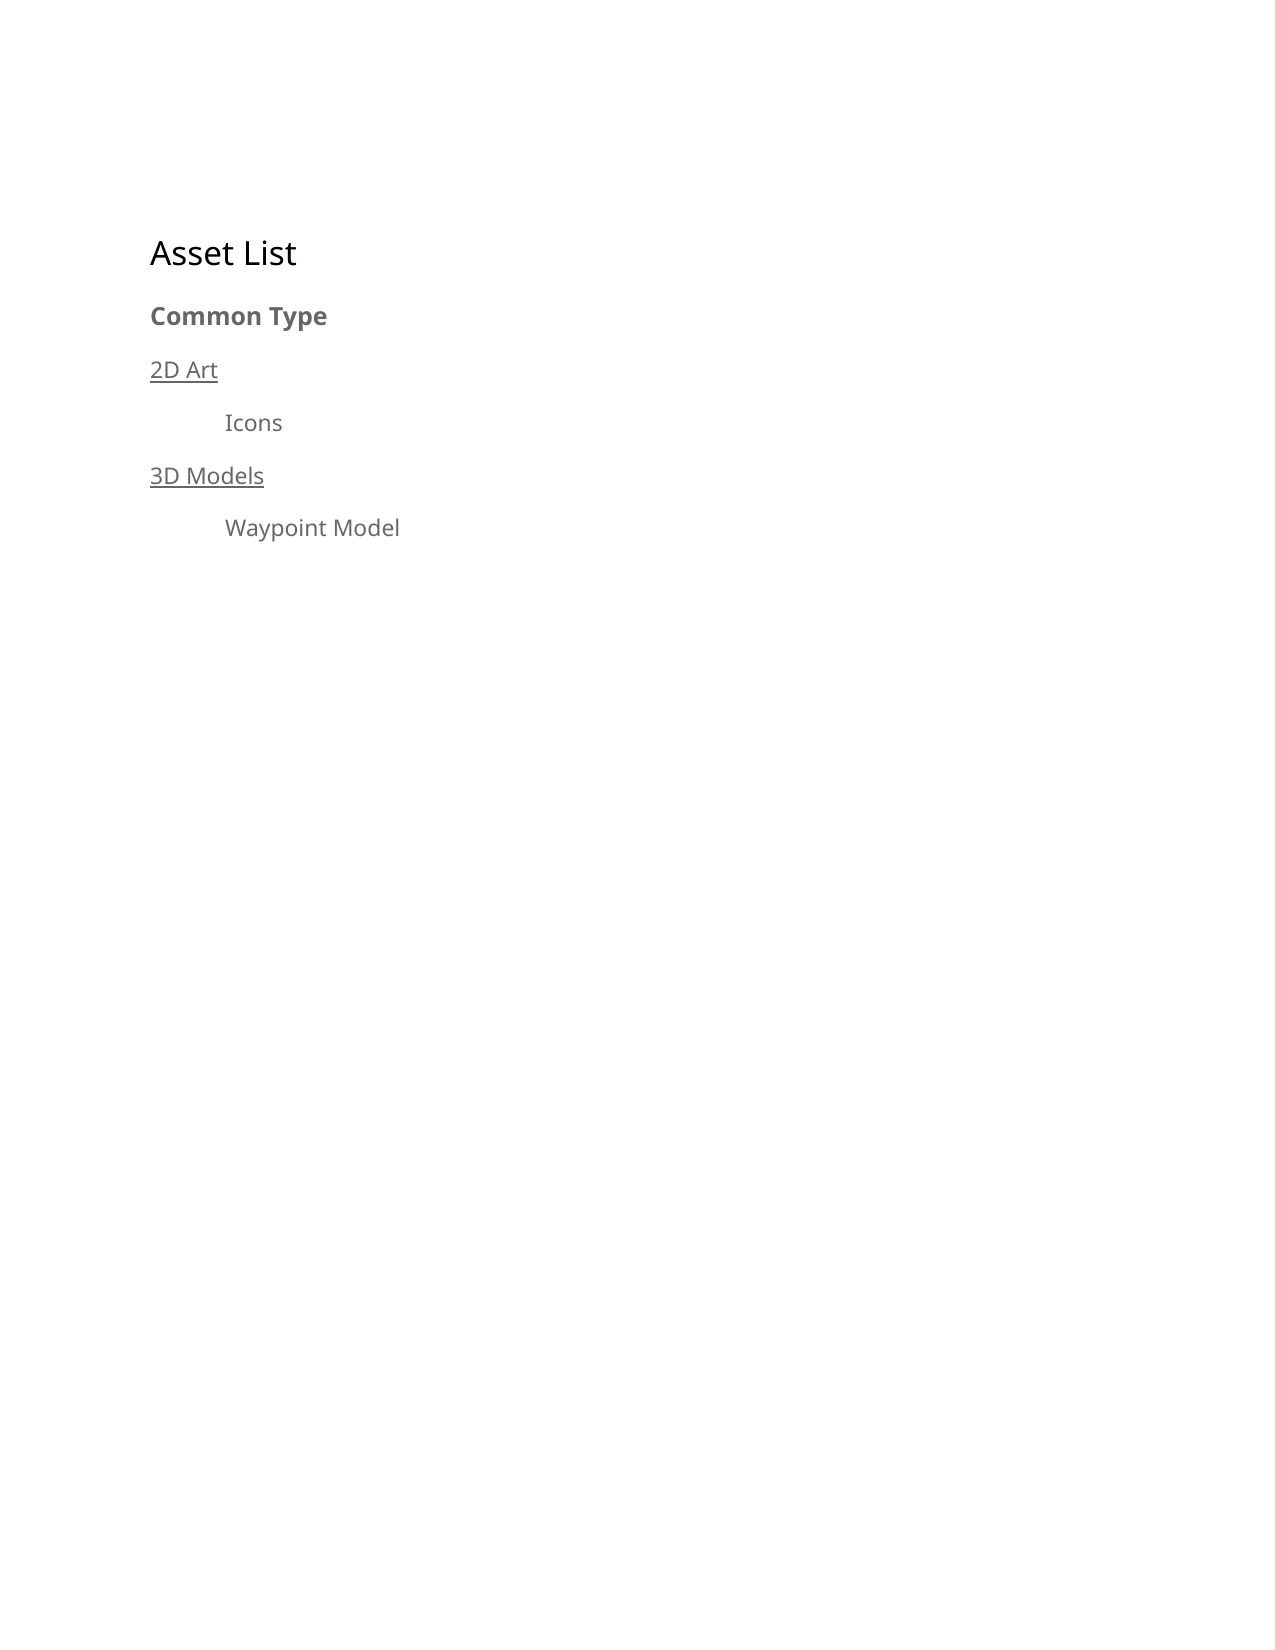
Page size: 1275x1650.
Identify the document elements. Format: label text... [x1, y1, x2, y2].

subtitle 3D Models [150, 460, 1125, 491]
subtitle Common Type [150, 299, 1125, 333]
subtitle Waypoint Model [150, 512, 1125, 543]
subtitle 2D Art [150, 354, 1125, 386]
subtitle Icons [150, 407, 1125, 438]
subtitle Asset List [150, 230, 1125, 275]
